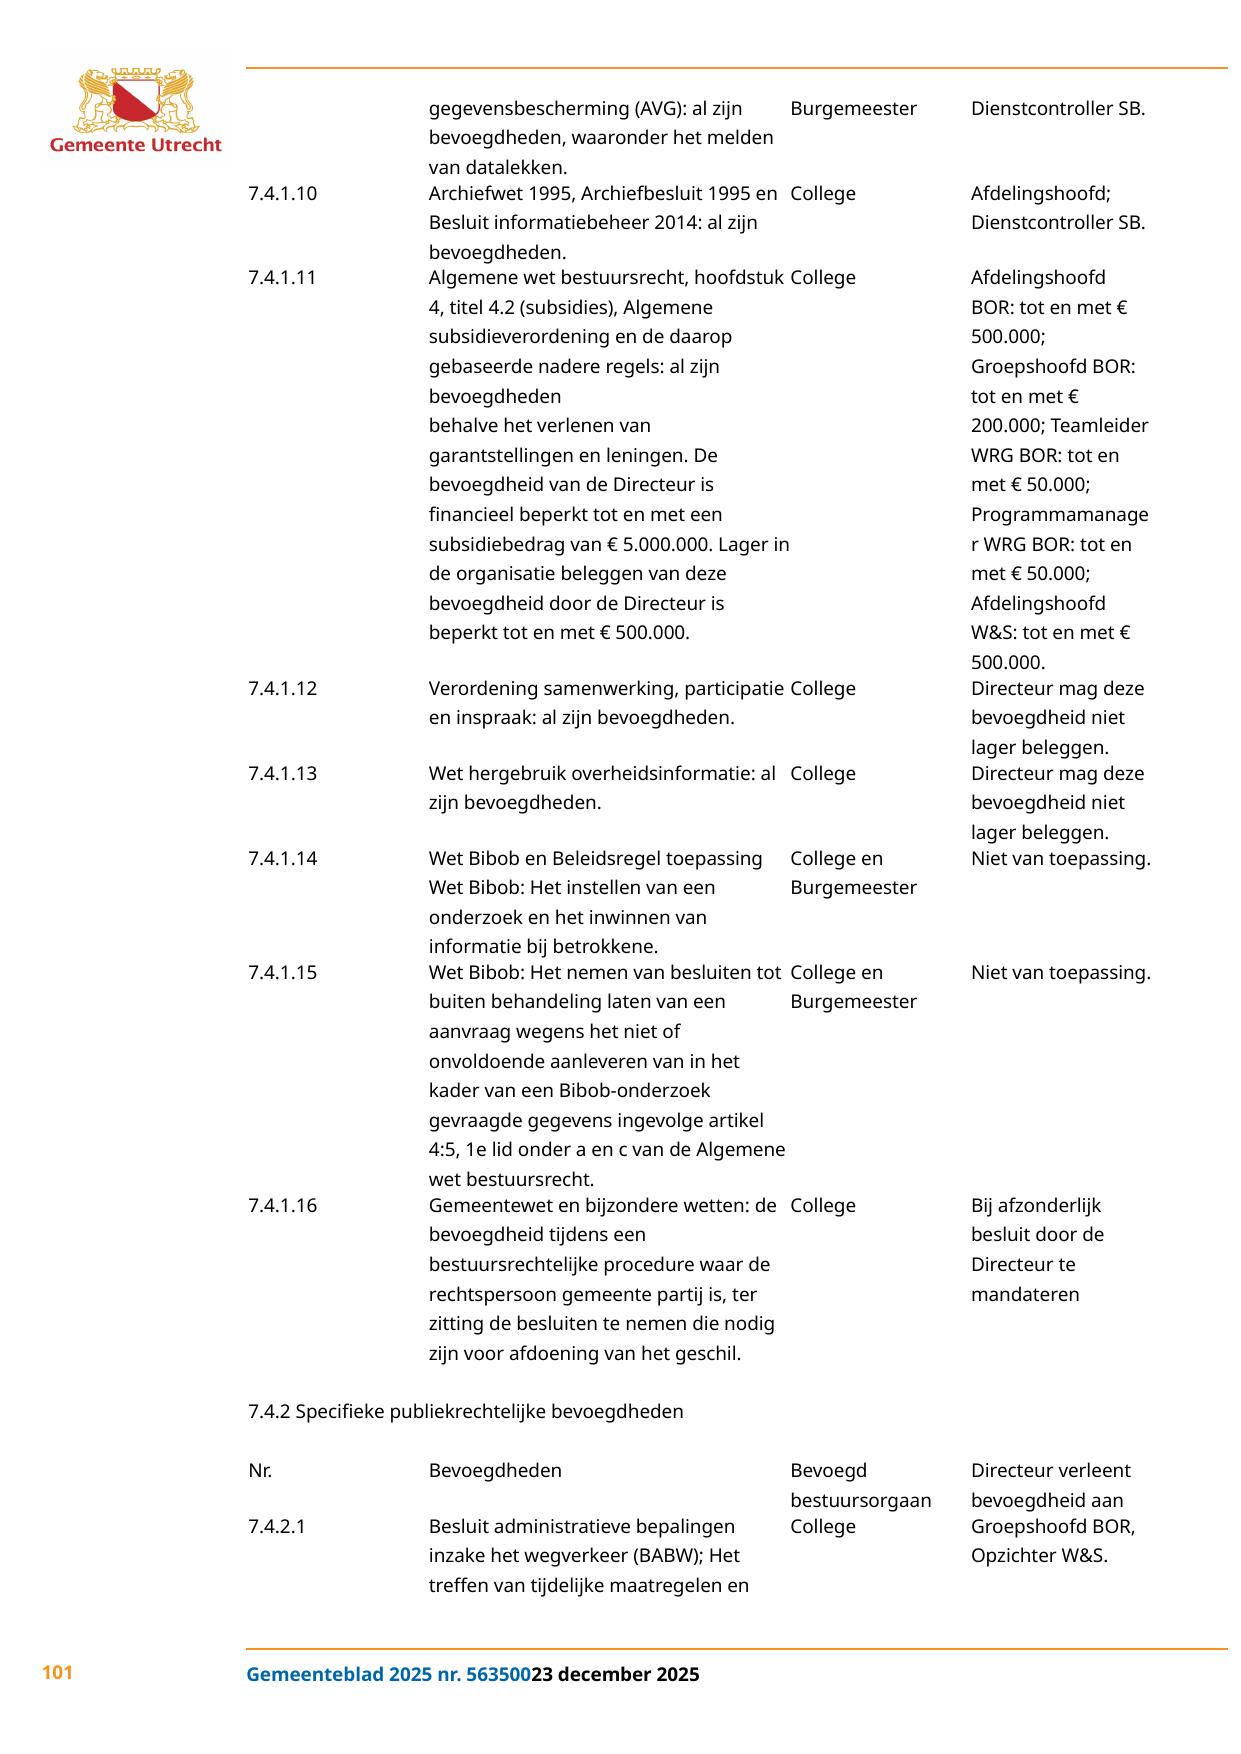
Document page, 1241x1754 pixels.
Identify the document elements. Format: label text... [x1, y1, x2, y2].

table_cell College [790, 1513, 971, 1598]
table_cell Dienstcontroller SB. [971, 95, 1152, 180]
table_cell [248, 95, 429, 180]
table_cell Afdelingshoofd BOR: tot en met € 500.000; Groepshoofd BOR: tot en met € 200.000; Teamleider WRG BOR: tot en met € 50.000; Programmamanager WRG BOR: tot en met € 50.000; Afdelingshoofd W&S: tot en met € 500.000. [971, 265, 1152, 675]
table_cell Archiefwet 1995, Archiefbesluit 1995 en Besluit informatiebeheer 2014: al zijn bevoegdheden. [429, 180, 790, 264]
table_cell 7.4.1.16 [248, 1192, 429, 1366]
table_cell Wet Bibob: Het nemen van besluiten tot buiten behandeling laten van een aanvraag wegens het niet of onvoldoende aanleveren van in het kader van een Bibob-onderzoek gevraagde gegevens ingevolge artikel 4:5, 1e lid onder a en c van de Algemene wet bestuursrecht. [429, 959, 790, 1192]
table_cell College [790, 675, 971, 760]
table_cell gegevensbescherming (AVG): al zijn bevoegdheden, waaronder het melden van datalekken. [429, 95, 790, 180]
table_cell College [790, 1192, 971, 1366]
table_cell 7.4.1.13 [248, 760, 429, 845]
table_header Bevoegd bestuursorgaan [790, 1458, 971, 1513]
picture [41, 47, 231, 172]
table_header Directeur verleent bevoegdheid aan [971, 1458, 1152, 1513]
table_cell Wet hergebruik overheidsinformatie: al zijn bevoegdheden. [429, 760, 790, 845]
table_cell Afdelingshoofd; Dienstcontroller SB. [971, 180, 1152, 264]
table_cell Directeur mag deze bevoegdheid niet lager beleggen. [971, 675, 1152, 760]
table_cell 7.4.1.12 [248, 675, 429, 760]
table_cell 7.4.1.11 [248, 265, 429, 675]
table_cell Gemeentewet en bijzondere wetten: de bevoegdheid tijdens een bestuursrechtelijke procedure waar de rechtspersoon gemeente partij is, ter zitting de besluiten te nemen die nodig zijn voor afdoening van het geschil. [429, 1192, 790, 1366]
table_cell Burgemeester [790, 95, 971, 180]
table_header Bevoegdheden [429, 1458, 790, 1513]
table_cell Bij afzonderlijk besluit door de Directeur te mandateren [971, 1192, 1152, 1366]
table_cell 7.4.1.15 [248, 959, 429, 1192]
table_cell College en Burgemeester [790, 845, 971, 959]
table_cell Verordening samenwerking, participatie en inspraak: al zijn bevoegdheden. [429, 675, 790, 760]
table_cell 7.4.1.14 [248, 845, 429, 959]
text 7.4.2 Specifieke publiekrechtelijke bevoegdheden [248, 1398, 1152, 1424]
table_cell 7.4.2.1 [248, 1513, 429, 1598]
table_cell 7.4.1.10 [248, 180, 429, 264]
table_cell Niet van toepassing. [971, 959, 1152, 1192]
table_cell Groepshoofd BOR, Opzichter W&S. [971, 1513, 1152, 1598]
table_header Nr. [248, 1458, 429, 1513]
table_cell Algemene wet bestuursrecht, hoofdstuk 4, titel 4.2 (subsidies), Algemene subsidieverordening en de daarop gebaseerde nadere regels: al zijn bevoegdheden behalve het verlenen van garantstellingen en leningen. De bevoegdheid van de Directeur is financieel beperkt tot en met een subsidiebedrag van € 5.000.000. Lager in de organisatie beleggen van deze bevoegdheid door de Directeur is beperkt tot en met € 500.000. [429, 265, 790, 675]
table_cell Besluit administratieve bepalingen inzake het wegverkeer (BABW); Het treffen van tijdelijke maatregelen en [429, 1513, 790, 1598]
table_cell Wet Bibob en Beleidsregel toepassing Wet Bibob: Het instellen van een onderzoek en het inwinnen van informatie bij betrokkene. [429, 845, 790, 959]
table_cell Directeur mag deze bevoegdheid niet lager beleggen. [971, 760, 1152, 845]
table_cell College [790, 265, 971, 675]
table_cell Niet van toepassing. [971, 845, 1152, 959]
table_cell College en Burgemeester [790, 959, 971, 1192]
table_cell College [790, 760, 971, 845]
table_cell College [790, 180, 971, 264]
